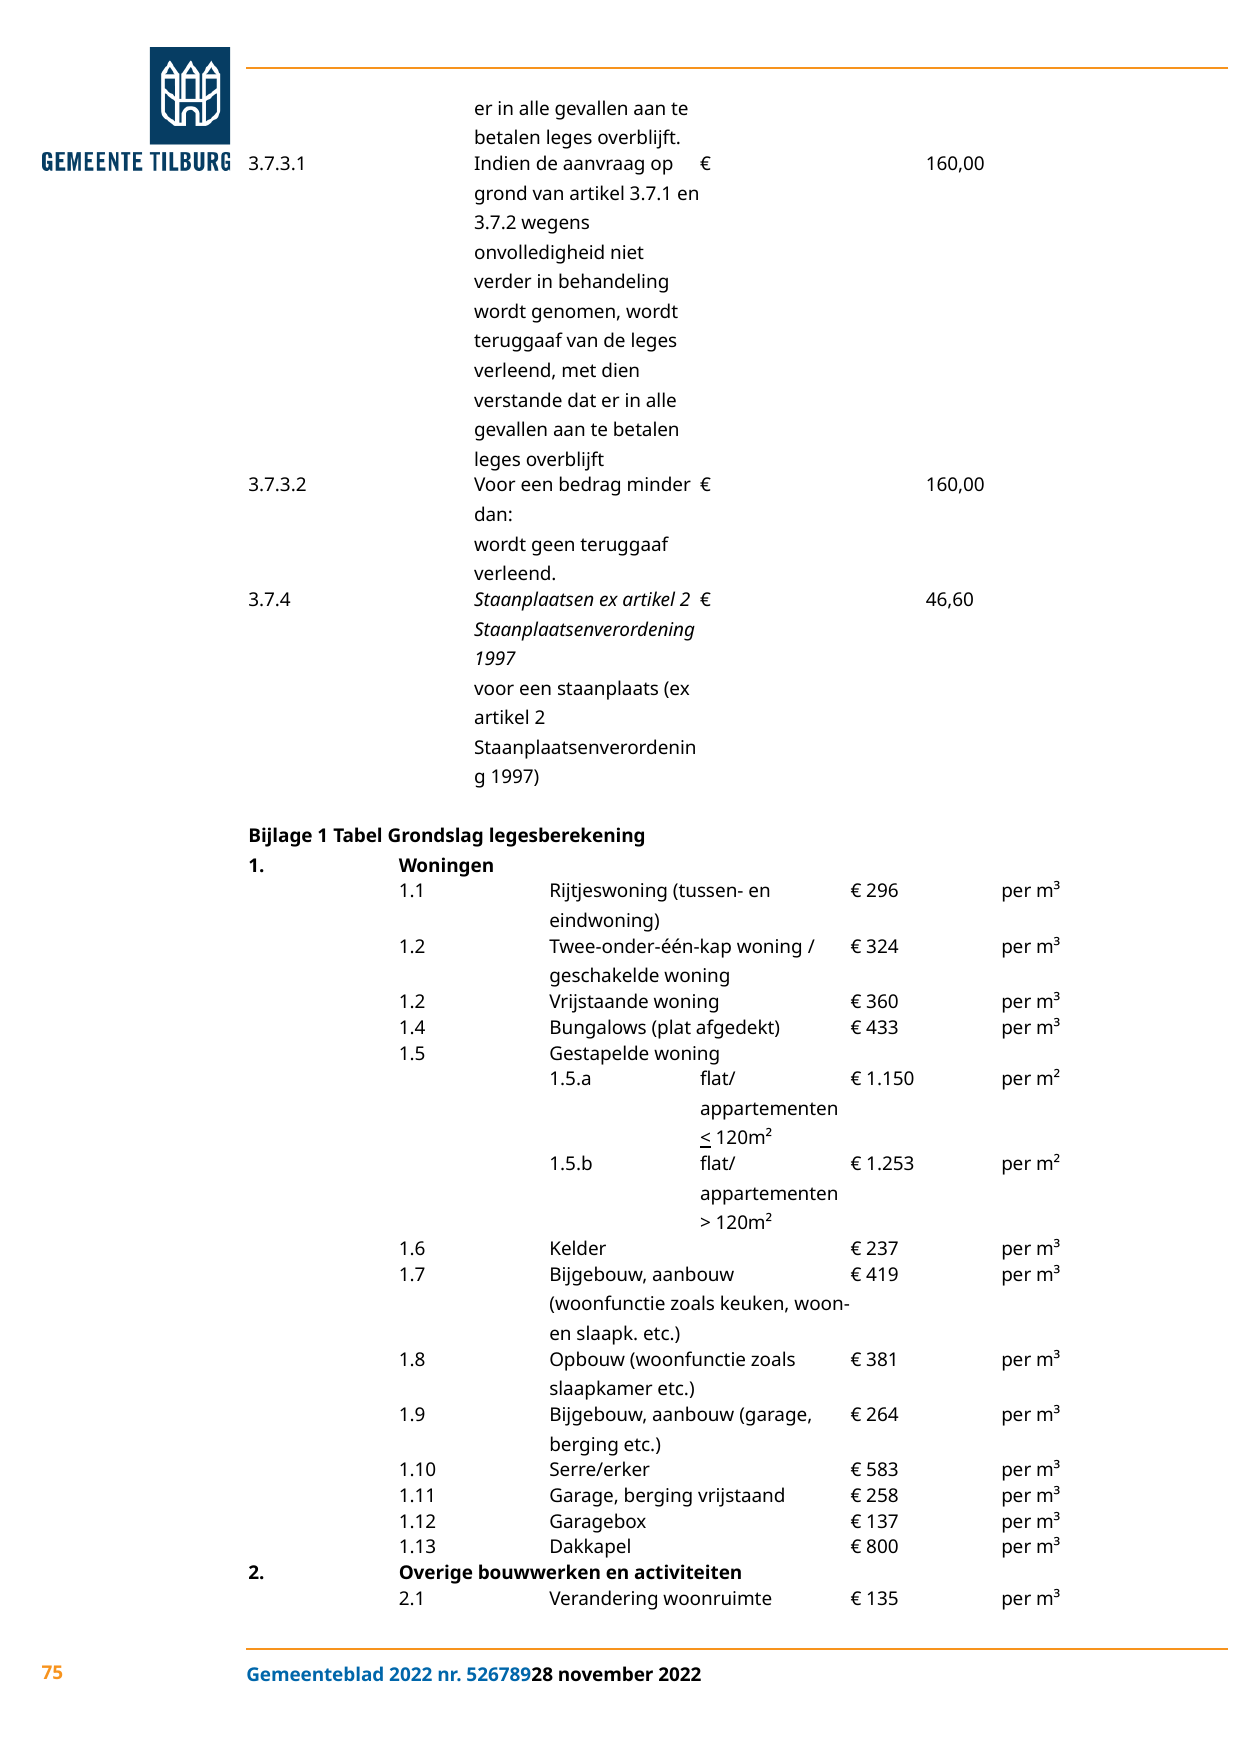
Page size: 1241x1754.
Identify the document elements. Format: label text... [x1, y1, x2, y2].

table_cell per m³ [1001, 1014, 1152, 1040]
table_cell 3.7.3.1 [248, 150, 474, 472]
table_cell € 800 [850, 1534, 1001, 1559]
table_cell 1.4 [399, 1014, 549, 1040]
table_cell [850, 1040, 1001, 1065]
table_cell [248, 1482, 398, 1508]
table_cell per m² [1001, 1150, 1152, 1235]
table_cell 1.11 [399, 1482, 549, 1508]
table_cell 160,00 [926, 472, 1152, 586]
table_cell [248, 1456, 398, 1482]
table_cell 2.1 [399, 1585, 549, 1611]
table_cell per m³ [1001, 1508, 1152, 1534]
table_header [850, 852, 1001, 878]
table_cell € 324 [850, 933, 1001, 988]
table_cell € 264 [850, 1401, 1001, 1456]
table_cell 1.2 [399, 988, 549, 1014]
table_cell [248, 988, 398, 1014]
table_cell per m³ [1001, 1235, 1152, 1261]
table_cell [248, 1235, 398, 1261]
table_cell 1.7 [399, 1261, 549, 1346]
picture [41, 47, 231, 172]
table_cell 1.6 [399, 1235, 549, 1261]
table_cell per m³ [1001, 1456, 1152, 1482]
table_cell per m³ [1001, 1534, 1152, 1559]
table_cell [248, 933, 398, 988]
table_cell [399, 1150, 549, 1235]
table_cell Voor een bedrag minder dan: wordt geen teruggaaf verleend. [474, 472, 700, 586]
table_cell [1001, 1559, 1152, 1585]
table_cell [248, 1534, 398, 1559]
table_cell [248, 1401, 398, 1456]
table_cell 1.10 [399, 1456, 549, 1482]
table_cell Verandering woonruimte [549, 1585, 850, 1611]
table_cell € 137 [850, 1508, 1001, 1534]
table_cell [248, 1585, 398, 1611]
table_header 1. [248, 852, 398, 878]
table_cell 1.2 [399, 933, 549, 988]
table_cell Garage, berging vrijstaand [549, 1482, 850, 1508]
table_cell Indien de aanvraag op grond van artikel 3.7.1 en 3.7.2 wegens onvolledigheid niet verder in behandeling wordt genomen, wordt teruggaaf van de leges verleend, met dien verstande dat er in alle gevallen aan te betalen leges overblijft [474, 150, 700, 472]
table_cell 1.12 [399, 1508, 549, 1534]
table_cell € 258 [850, 1482, 1001, 1508]
table_cell € [700, 586, 926, 789]
table_cell € 135 [850, 1585, 1001, 1611]
table_cell 1.9 [399, 1401, 549, 1456]
table_cell 1.1 [399, 878, 549, 933]
table_cell € 583 [850, 1456, 1001, 1482]
table_cell [248, 1261, 398, 1346]
table_cell per m³ [1001, 1346, 1152, 1401]
table_cell er in alle gevallen aan te betalen leges overblijft. [474, 95, 700, 150]
table_cell Dakkapel [549, 1534, 850, 1559]
table_cell [850, 1559, 1001, 1585]
table_header Woningen [399, 852, 850, 878]
table_cell € 296 [850, 878, 1001, 933]
table_cell [248, 1150, 398, 1235]
table_cell Vrijstaande woning [549, 988, 850, 1014]
table_cell [248, 95, 474, 150]
table_cell Opbouw (woonfunctie zoals slaapkamer etc.) [549, 1346, 850, 1401]
table_cell Serre/erker [549, 1456, 850, 1482]
table_cell 1.13 [399, 1534, 549, 1559]
table_cell Staanplaatsen ex artikel 2 Staanplaatsenverordening 1997 voor een staanplaats (ex artikel 2 Staanplaatsenverordening 1997) [474, 586, 700, 789]
table_cell [248, 1346, 398, 1401]
table_cell 1.5 [399, 1040, 549, 1065]
table_cell [248, 1508, 398, 1534]
table_cell Gestapelde woning [549, 1040, 850, 1065]
table_cell 46,60 [926, 586, 1152, 789]
table_cell € 1.253 [850, 1150, 1001, 1235]
table_cell [399, 1065, 549, 1150]
table_cell Overige bouwwerken en activiteiten [399, 1559, 850, 1585]
table_cell Twee-onder-één-kap woning / geschakelde woning [549, 933, 850, 988]
table_cell [248, 878, 398, 933]
table_cell [248, 1065, 398, 1150]
table_cell per m² [1001, 1065, 1152, 1150]
table_cell [700, 95, 926, 150]
table_cell € 1.150 [850, 1065, 1001, 1150]
table_cell per m³ [1001, 988, 1152, 1014]
table_cell Bijgebouw, aanbouw (woonfunctie zoals keuken, woon- en slaapk. etc.) [549, 1261, 850, 1346]
table_cell € 237 [850, 1235, 1001, 1261]
table_cell € 360 [850, 988, 1001, 1014]
table_cell € [700, 472, 926, 586]
table_cell per m³ [1001, 1261, 1152, 1346]
table_cell [1001, 1040, 1152, 1065]
text Bijlage 1 Tabel Grondslag legesberekening [248, 822, 1152, 848]
table_cell € [700, 150, 926, 472]
table_cell Rijtjeswoning (tussen- en eindwoning) [549, 878, 850, 933]
table_cell [926, 95, 1152, 150]
table_cell [248, 1040, 398, 1065]
table_cell 160,00 [926, 150, 1152, 472]
table_cell € 433 [850, 1014, 1001, 1040]
table_cell per m³ [1001, 933, 1152, 988]
table_cell 3.7.3.2 [248, 472, 474, 586]
table_cell Kelder [549, 1235, 850, 1261]
table_cell [248, 1014, 398, 1040]
table_cell 1.8 [399, 1346, 549, 1401]
table_cell per m³ [1001, 1401, 1152, 1456]
table_cell flat/appartementen > 120m² [700, 1150, 850, 1235]
table_cell 2. [248, 1559, 398, 1585]
table_cell Bungalows (plat afgedekt) [549, 1014, 850, 1040]
table_cell Garagebox [549, 1508, 850, 1534]
table_cell Bijgebouw, aanbouw (garage, berging etc.) [549, 1401, 850, 1456]
table_cell 3.7.4 [248, 586, 474, 789]
table_cell € 381 [850, 1346, 1001, 1401]
table_cell 1.5.b [549, 1150, 700, 1235]
table_cell € 419 [850, 1261, 1001, 1346]
table_cell flat/appartementen < 120m² [700, 1065, 850, 1150]
table_cell per m³ [1001, 1585, 1152, 1611]
table_cell per m³ [1001, 1482, 1152, 1508]
table_cell 1.5.a [549, 1065, 700, 1150]
table_cell per m³ [1001, 878, 1152, 933]
table_header [1001, 852, 1152, 878]
